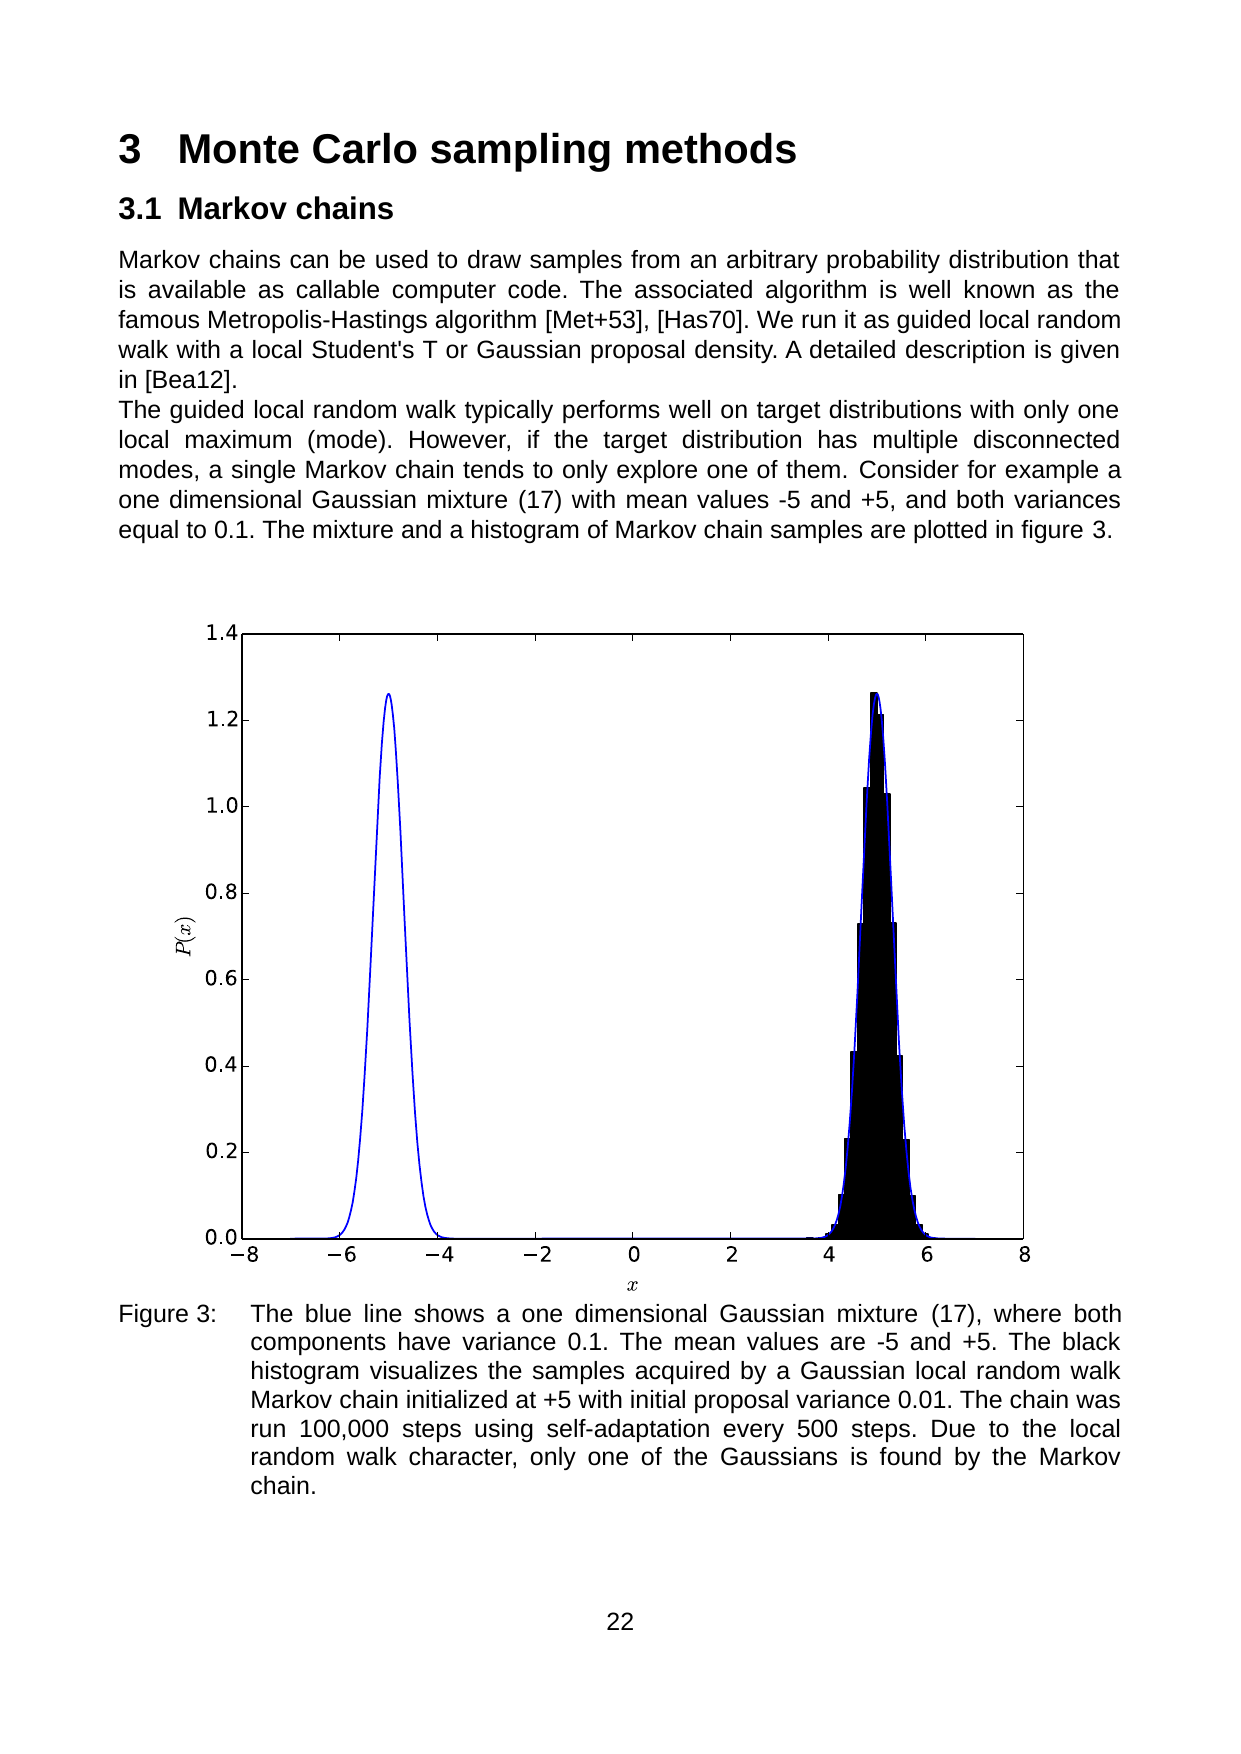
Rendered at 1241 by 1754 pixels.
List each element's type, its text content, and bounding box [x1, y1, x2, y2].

subtitle Monte Carlo sampling methods [118, 124, 1122, 172]
subtitle Markov chains [118, 190, 1122, 226]
text The guided local random walk typically performs well on target distributions with only one local maximum (mode). However, if the target distribution has multiple disconnected modes, a single Markov chain tends to only explore one of them. Consider for example a one dimensional Gaussian mixture (17) with mean values -5 and +5, and both variances equal to 0.1. The mixture and a histogram of Markov chain samples are plotted in figure 3. [118, 394, 1122, 544]
text Markov chains can be used to draw samples from an arbitrary probability distribution that is available as callable computer code. The associated algorithm is well known as the famous Metropolis-Hastings algorithm [Met+53], [Has70]. We run it as guided local random walk with a local Student's T or Gaussian proposal density. A detailed description is given in [Bea12]. [118, 244, 1122, 394]
text Figure 3: The blue line shows a one dimensional Gaussian mixture (17), where both components have variance 0.1. The mean values are -5 and +5. The black histogram visualizes the samples acquired by a Gaussian local random walk Markov chain initialized at +5 with initial proposal variance 0.01. The chain was run 100,000 steps using self-adaptation every 500 steps. Due to the local random walk character, only one of the Gaussians is found by the Markov chain. [118, 574, 1122, 1500]
